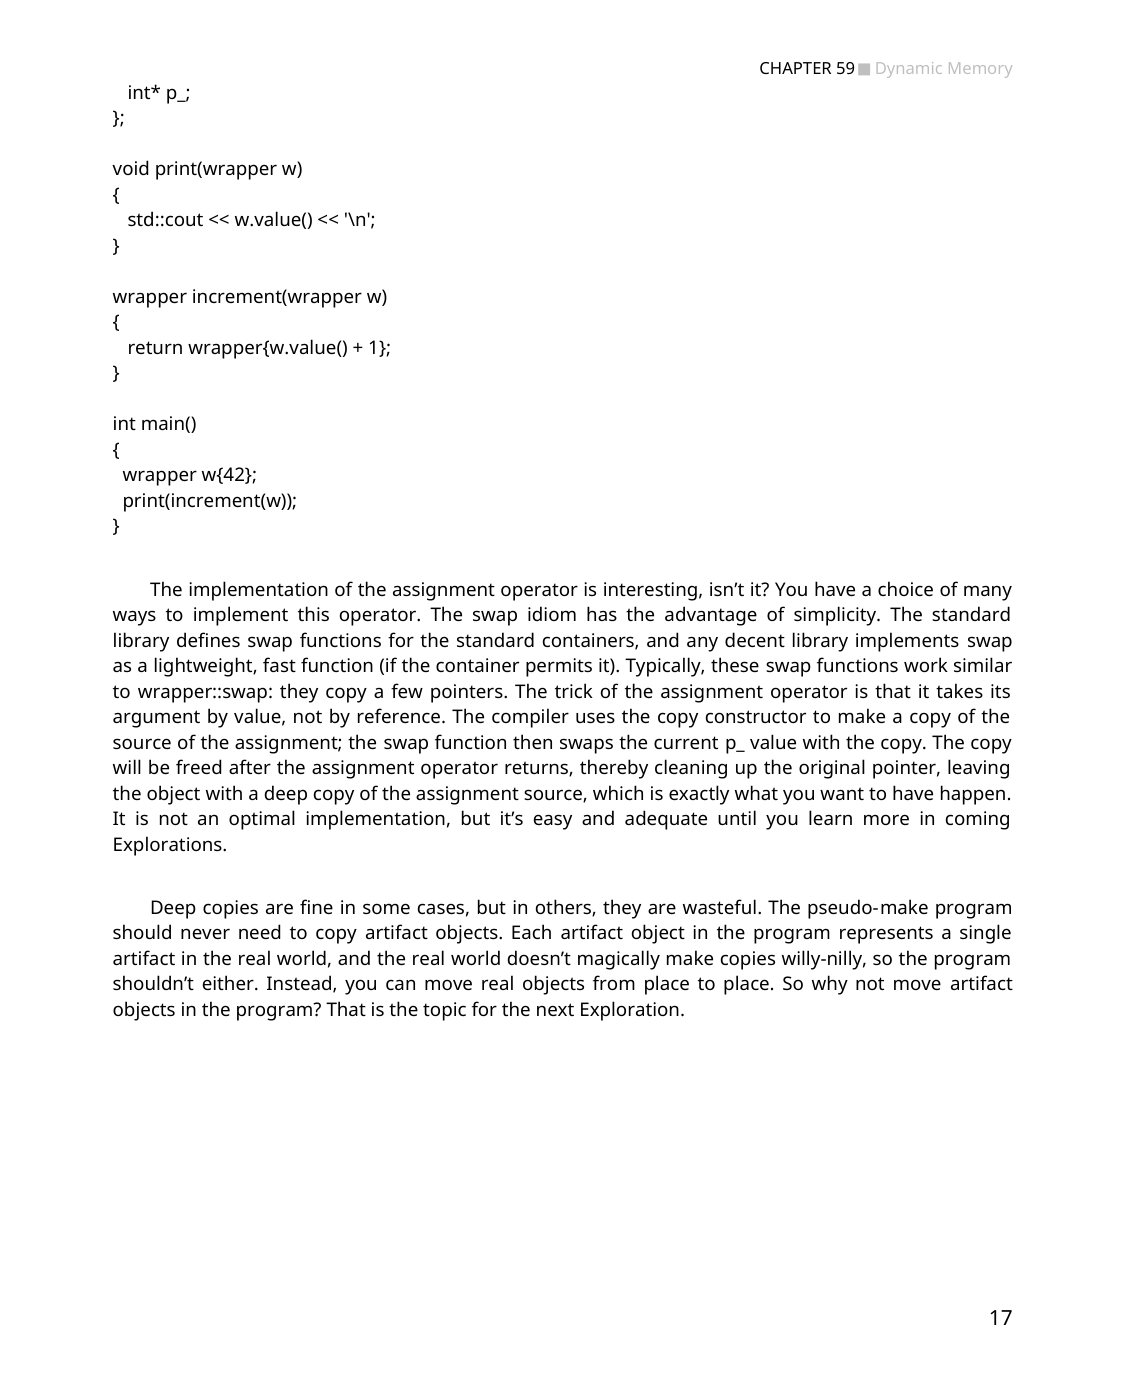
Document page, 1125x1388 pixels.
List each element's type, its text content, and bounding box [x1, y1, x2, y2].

text return wrapper{w.value() + 1}; [112, 334, 1012, 360]
text { [112, 181, 1012, 207]
text int main() [112, 411, 1012, 436]
text { [112, 436, 1012, 462]
text The implementation of the assignment operator is interesting, isn’t it? You have a choice of many ways to implement this operator. The swap idiom has the advantage of simplicity. The standard library defines swap functions for the standard containers, and any decent library implements swap as a lightweight, fast function (if the container permits it). Typically, these swap functions work similar to wrapper::swap: they copy a few pointers. The trick of the assignment operator is that it takes its argument by value, not by reference. The compiler uses the copy constructor to make a copy of the source of the assignment; the swap function then swaps the current p_ value with the copy. The copy will be freed after the assignment operator returns, thereby cleaning up the original pointer, leaving the object with a deep copy of the assignment source, which is exactly what you want to have happen. It is not an optimal implementation, but it’s easy and adequate until you learn more in coming Explorations. [112, 576, 1012, 857]
text { [112, 309, 1012, 334]
text std::cout << w.value() << '\n'; [112, 207, 1012, 232]
text void print(wrapper w) [112, 156, 1012, 181]
text } [112, 232, 1012, 258]
text Deep copies are fine in some cases, but in others, they are wasteful. The pseudo-make program should never need to copy artifact objects. Each artifact object in the program represents a single artifact in the real world, and the real world doesn’t magically make copies willy-nilly, so the program shouldn’t either. Instead, you can move real objects from place to place. So why not move artifact objects in the program? That is the topic for the next Exploration. [112, 894, 1012, 1022]
text print(increment(w)); [112, 487, 1012, 513]
text wrapper w{42}; [112, 462, 1012, 487]
text }; [112, 104, 1012, 130]
text wrapper increment(wrapper w) [112, 283, 1012, 309]
text } [112, 360, 1012, 385]
text int* p_; [112, 79, 1012, 104]
text } [112, 513, 1012, 538]
